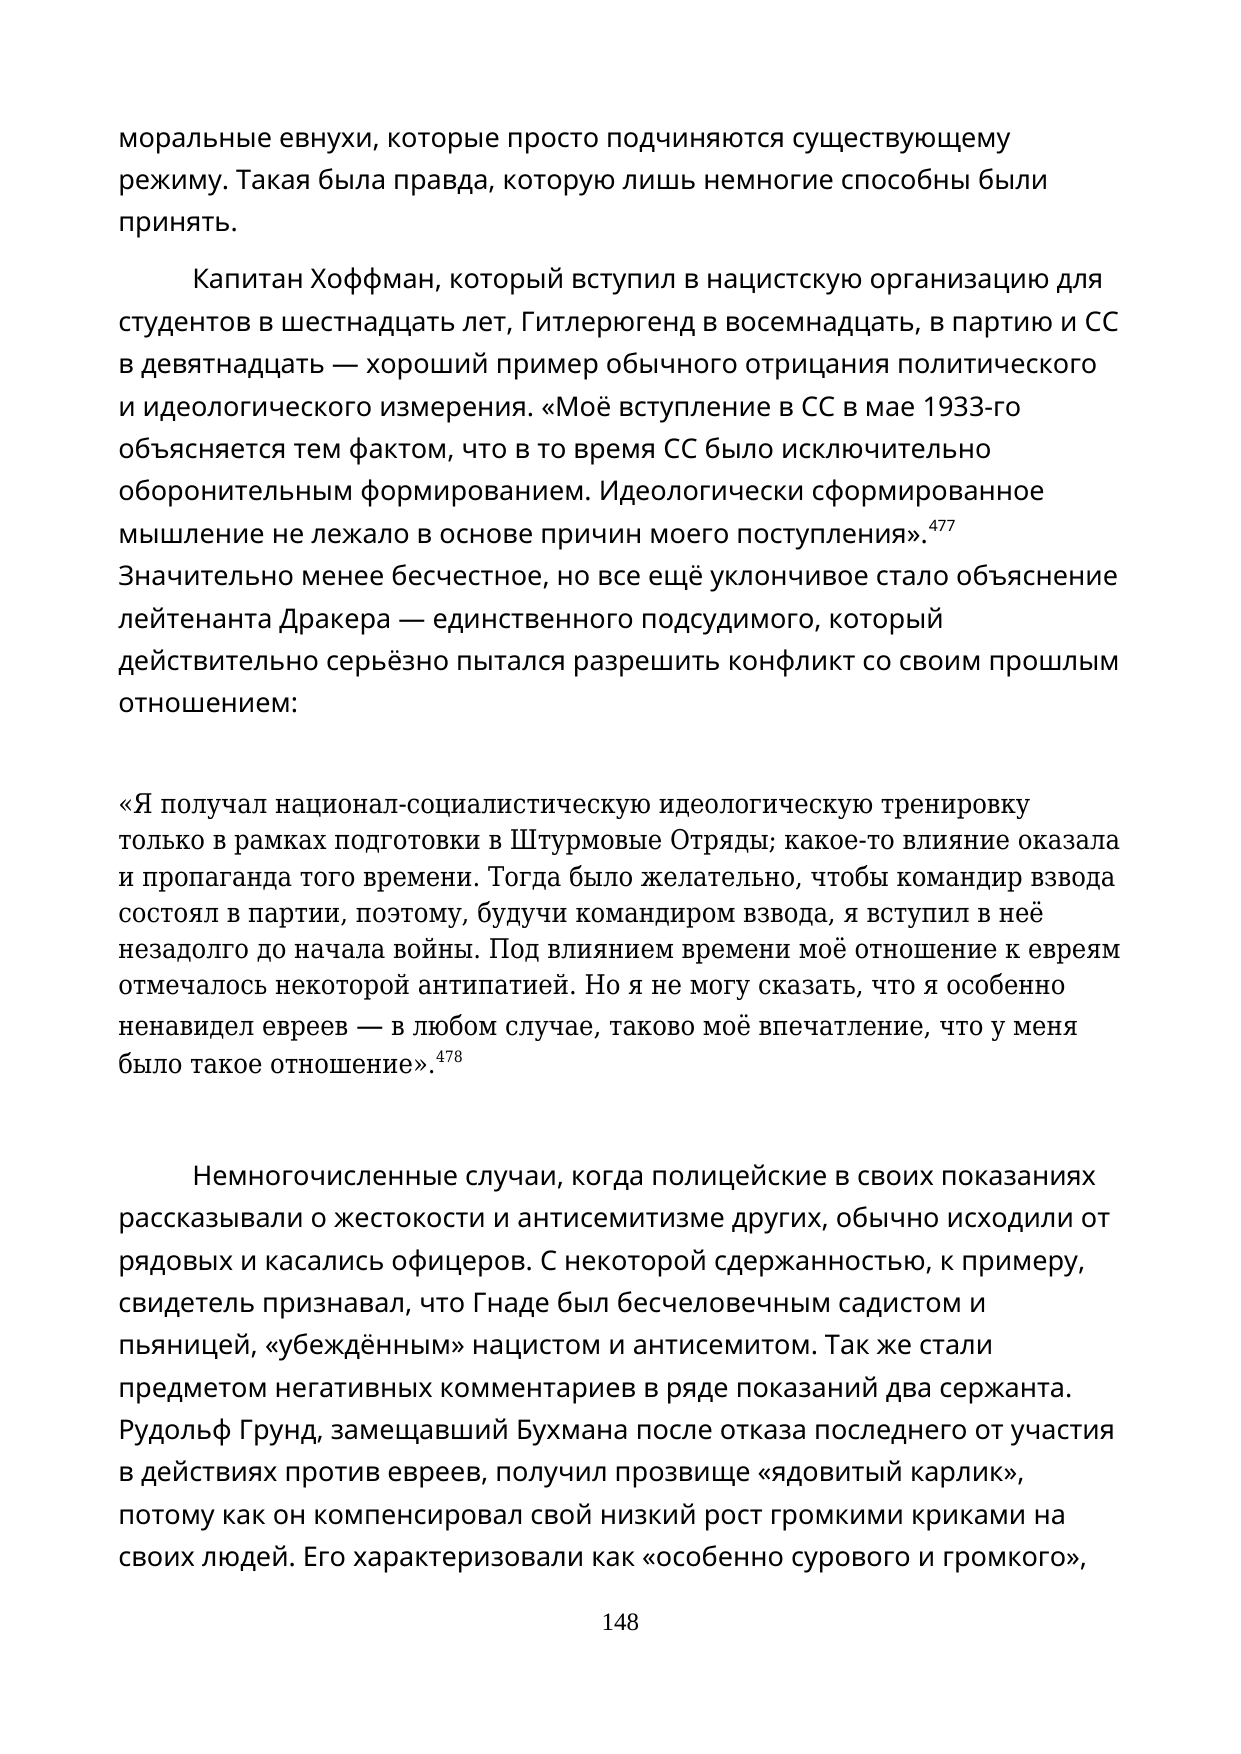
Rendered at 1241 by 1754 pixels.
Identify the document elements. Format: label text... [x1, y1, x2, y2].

text Капитан Хоффман, который вступил в нацистскую организацию для студентов в шестнадцать лет, Гитлерюгенд в восемнадцать, в партию и СС в девятнадцать — хороший пример обычного отрицания политического и идеологического измерения. «Моё вступление в СС в мае 1933-го объясняется тем фактом, что в то время СС было исключительно оборонительным формированием. Идеологически сформированное мышление не лежало в основе причин моего поступления». Значительно менее бесчестное, но все ещё уклончивое стало объяснение лейтенанта Дракера — единственного подсудимого, который действительно серьёзно пытался разрешить конфликт со своим прошлым отношением: [118, 260, 1122, 721]
text «Я получал национал-социалистическую идеологическую тренировку только в рамках подготовки в Штурмовые Отряды; какое-то влияние оказала и пропаганда того времени. Тогда было желательно, чтобы командир взвода состоял в партии, поэтому, будучи командиром взвода, я вступил в неё незадолго до начала войны. Под влиянием времени моё отношение к евреям отмечалось некоторой антипатией. Но я не могу сказать, что я особенно ненавидел евреев — в любом случае, таково моё впечатление, что у меня было такое отношение». [118, 788, 1122, 1080]
text Немногочисленные случаи, когда полицейские в своих показаниях рассказывали о жестокости и антисемитизме других, обычно исходили от рядовых и касались офицеров. С некоторой сдержанностью, к примеру, свидетель признавал, что Гнаде был бесчеловечным садистом и пьяницей, «убеждённым» нацистом и антисемитом. Так же стали предметом негативных комментариев в ряде показаний два сержанта. Рудольф Грунд, замещавший Бухмана после отказа последнего от участия в действиях против евреев, получил прозвище «ядовитый карлик», потому как он компенсировал свой низкий рост громкими криками на своих людей. Его характеризовали как «особенно сурового и громкого», [118, 1156, 1122, 1574]
text моральные евнухи, которые просто подчиняются существующему режиму. Такая была правда, которую лишь немногие способны были принять. [118, 118, 1122, 240]
